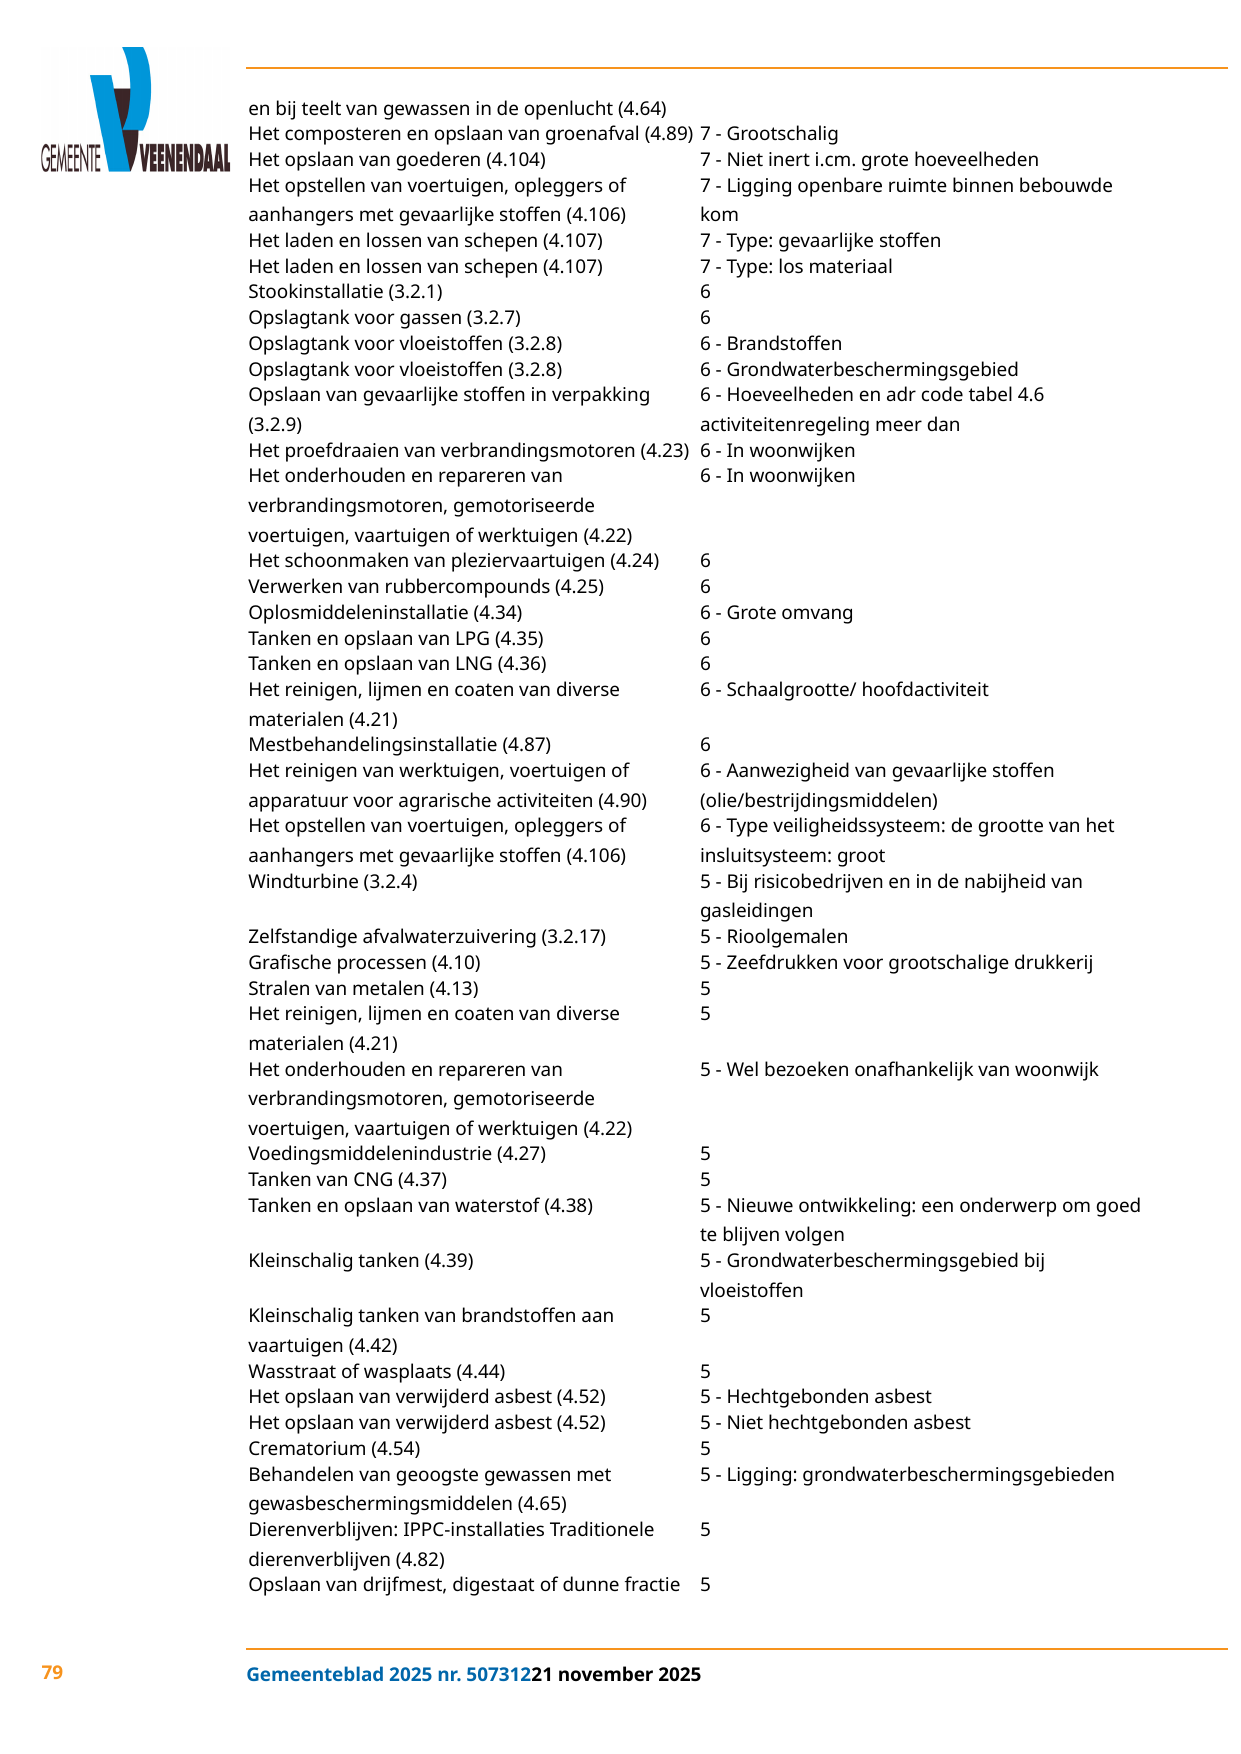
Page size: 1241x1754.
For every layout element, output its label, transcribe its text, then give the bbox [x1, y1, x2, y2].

table_cell Tanken en opslaan van LPG (4.35) [248, 625, 700, 651]
table_cell 7 - Type: gevaarlijke stoffen [700, 227, 1152, 253]
table_cell Zelfstandige afvalwaterzuivering (3.2.17) [248, 923, 700, 949]
table_cell Kleinschalig tanken van brandstoffen aan vaartuigen (4.42) [248, 1303, 700, 1358]
table_cell Het composteren en opslaan van groenafval (4.89) [248, 121, 700, 146]
table_cell Opslaan van gevaarlijke stoffen in verpakking (3.2.9) [248, 382, 700, 437]
table_cell Opslagtank voor vloeistoffen (3.2.8) [248, 330, 700, 356]
table_cell 5 [700, 1141, 1152, 1166]
table_cell Het opslaan van goederen (4.104) [248, 146, 700, 172]
table_cell 5 [700, 1000, 1152, 1056]
table_cell Opslagtank voor vloeistoffen (3.2.8) [248, 356, 700, 382]
table_cell 5 - Hechtgebonden asbest [700, 1384, 1152, 1409]
table_cell 5 [700, 1516, 1152, 1572]
table_cell Het onderhouden en repareren van verbrandingsmotoren, gemotoriseerde voertuigen, vaartuigen of werktuigen (4.22) [248, 1056, 700, 1141]
table_cell 6 [700, 651, 1152, 676]
picture [123, 47, 231, 172]
table_cell 5 - Rioolgemalen [700, 923, 1152, 949]
table_cell 6 [700, 548, 1152, 573]
table_cell 6 [700, 732, 1152, 757]
table_cell 7 - Ligging openbare ruimte binnen bebouwde kom [700, 172, 1152, 227]
table_cell Dierenverblijven: IPPC-installaties Traditionele dierenverblijven (4.82) [248, 1516, 700, 1572]
table_cell Voedingsmiddelenindustrie (4.27) [248, 1141, 700, 1166]
table_cell Tanken van CNG (4.37) [248, 1166, 700, 1192]
table_cell Het onderhouden en repareren van verbrandingsmotoren, gemotoriseerde voertuigen, vaartuigen of werktuigen (4.22) [248, 463, 700, 548]
table_cell 6 - Grote omvang [700, 599, 1152, 625]
table_cell Windturbine (3.2.4) [248, 868, 700, 923]
table_cell Het opstellen van voertuigen, opleggers of aanhangers met gevaarlijke stoffen (4.106) [248, 813, 700, 868]
table_cell 5 - Bij risicobedrijven en in de nabijheid van gasleidingen [700, 868, 1152, 923]
table_cell Het reinigen, lijmen en coaten van diverse materialen (4.21) [248, 676, 700, 732]
table_cell 5 [700, 1435, 1152, 1461]
table_cell 7 - Niet inert i.cm. grote hoeveelheden [700, 146, 1152, 172]
table_cell 5 - Wel bezoeken onafhankelijk van woonwijk [700, 1056, 1152, 1141]
table_cell 5 - Grondwaterbeschermingsgebied bij vloeistoffen [700, 1248, 1152, 1303]
table_cell [700, 95, 1152, 121]
table_cell Het laden en lossen van schepen (4.107) [248, 253, 700, 279]
table_cell Crematorium (4.54) [248, 1435, 700, 1461]
table_cell Mestbehandelingsinstallatie (4.87) [248, 732, 700, 757]
table_cell Tanken en opslaan van waterstof (4.38) [248, 1192, 700, 1247]
table_cell 6 [700, 625, 1152, 651]
picture [41, 47, 130, 172]
table_cell Het reinigen, lijmen en coaten van diverse materialen (4.21) [248, 1000, 700, 1056]
table_cell 5 - Zeefdrukken voor grootschalige drukkerij [700, 949, 1152, 975]
table_cell Het schoonmaken van pleziervaartuigen (4.24) [248, 548, 700, 573]
table_cell Stookinstallatie (3.2.1) [248, 279, 700, 304]
table_cell Het reinigen van werktuigen, voertuigen of apparatuur voor agrarische activiteiten (4.90) [248, 757, 700, 813]
table_cell Grafische processen (4.10) [248, 949, 700, 975]
table_cell Verwerken van rubbercompounds (4.25) [248, 573, 700, 599]
table_cell Oplosmiddeleninstallatie (4.34) [248, 599, 700, 625]
table_cell 5 [700, 1572, 1152, 1597]
table_cell 7 - Grootschalig [700, 121, 1152, 146]
table_cell Stralen van metalen (4.13) [248, 975, 700, 1000]
table_cell 6 - Grondwaterbeschermingsgebied [700, 356, 1152, 382]
table_cell Wasstraat of wasplaats (4.44) [248, 1358, 700, 1384]
table_cell 5 [700, 1166, 1152, 1192]
table_cell 6 - Brandstoffen [700, 330, 1152, 356]
table_cell 6 - Schaalgrootte/ hoofdactiviteit [700, 676, 1152, 732]
table_cell Het laden en lossen van schepen (4.107) [248, 227, 700, 253]
table_cell 5 [700, 1303, 1152, 1358]
table_cell Het opstellen van voertuigen, opleggers of aanhangers met gevaarlijke stoffen (4.106) [248, 172, 700, 227]
table_cell Opslagtank voor gassen (3.2.7) [248, 305, 700, 330]
table_cell 6 - In woonwijken [700, 463, 1152, 548]
table_cell Het opslaan van verwijderd asbest (4.52) [248, 1410, 700, 1435]
table_cell 6 - Type veiligheidssysteem: de grootte van het insluitsysteem: groot [700, 813, 1152, 868]
table_cell 6 - Hoeveelheden en adr code tabel 4.6 activiteitenregeling meer dan [700, 382, 1152, 437]
table_cell 5 [700, 975, 1152, 1000]
table_cell 6 - Aanwezigheid van gevaarlijke stoffen (olie/bestrijdingsmiddelen) [700, 757, 1152, 813]
table_cell 5 [700, 1358, 1152, 1384]
table_cell 5 - Niet hechtgebonden asbest [700, 1410, 1152, 1435]
table_cell Opslaan van drijfmest, digestaat of dunne fractie [248, 1572, 700, 1597]
table_cell Het opslaan van verwijderd asbest (4.52) [248, 1384, 700, 1409]
table_cell 6 [700, 305, 1152, 330]
table_cell Behandelen van geoogste gewassen met gewasbeschermingsmiddelen (4.65) [248, 1461, 700, 1516]
table_cell Kleinschalig tanken (4.39) [248, 1248, 700, 1303]
table_cell 6 [700, 573, 1152, 599]
table_cell 6 - In woonwijken [700, 437, 1152, 463]
table_cell 5 - Ligging: grondwaterbeschermingsgebieden [700, 1461, 1152, 1516]
table_cell 7 - Type: los materiaal [700, 253, 1152, 279]
table_cell 6 [700, 279, 1152, 304]
table_cell en bij teelt van gewassen in de openlucht (4.64) [248, 95, 700, 121]
table_cell Het proefdraaien van verbrandingsmotoren (4.23) [248, 437, 700, 463]
table_cell Tanken en opslaan van LNG (4.36) [248, 651, 700, 676]
table_cell 5 - Nieuwe ontwikkeling: een onderwerp om goed te blijven volgen [700, 1192, 1152, 1247]
